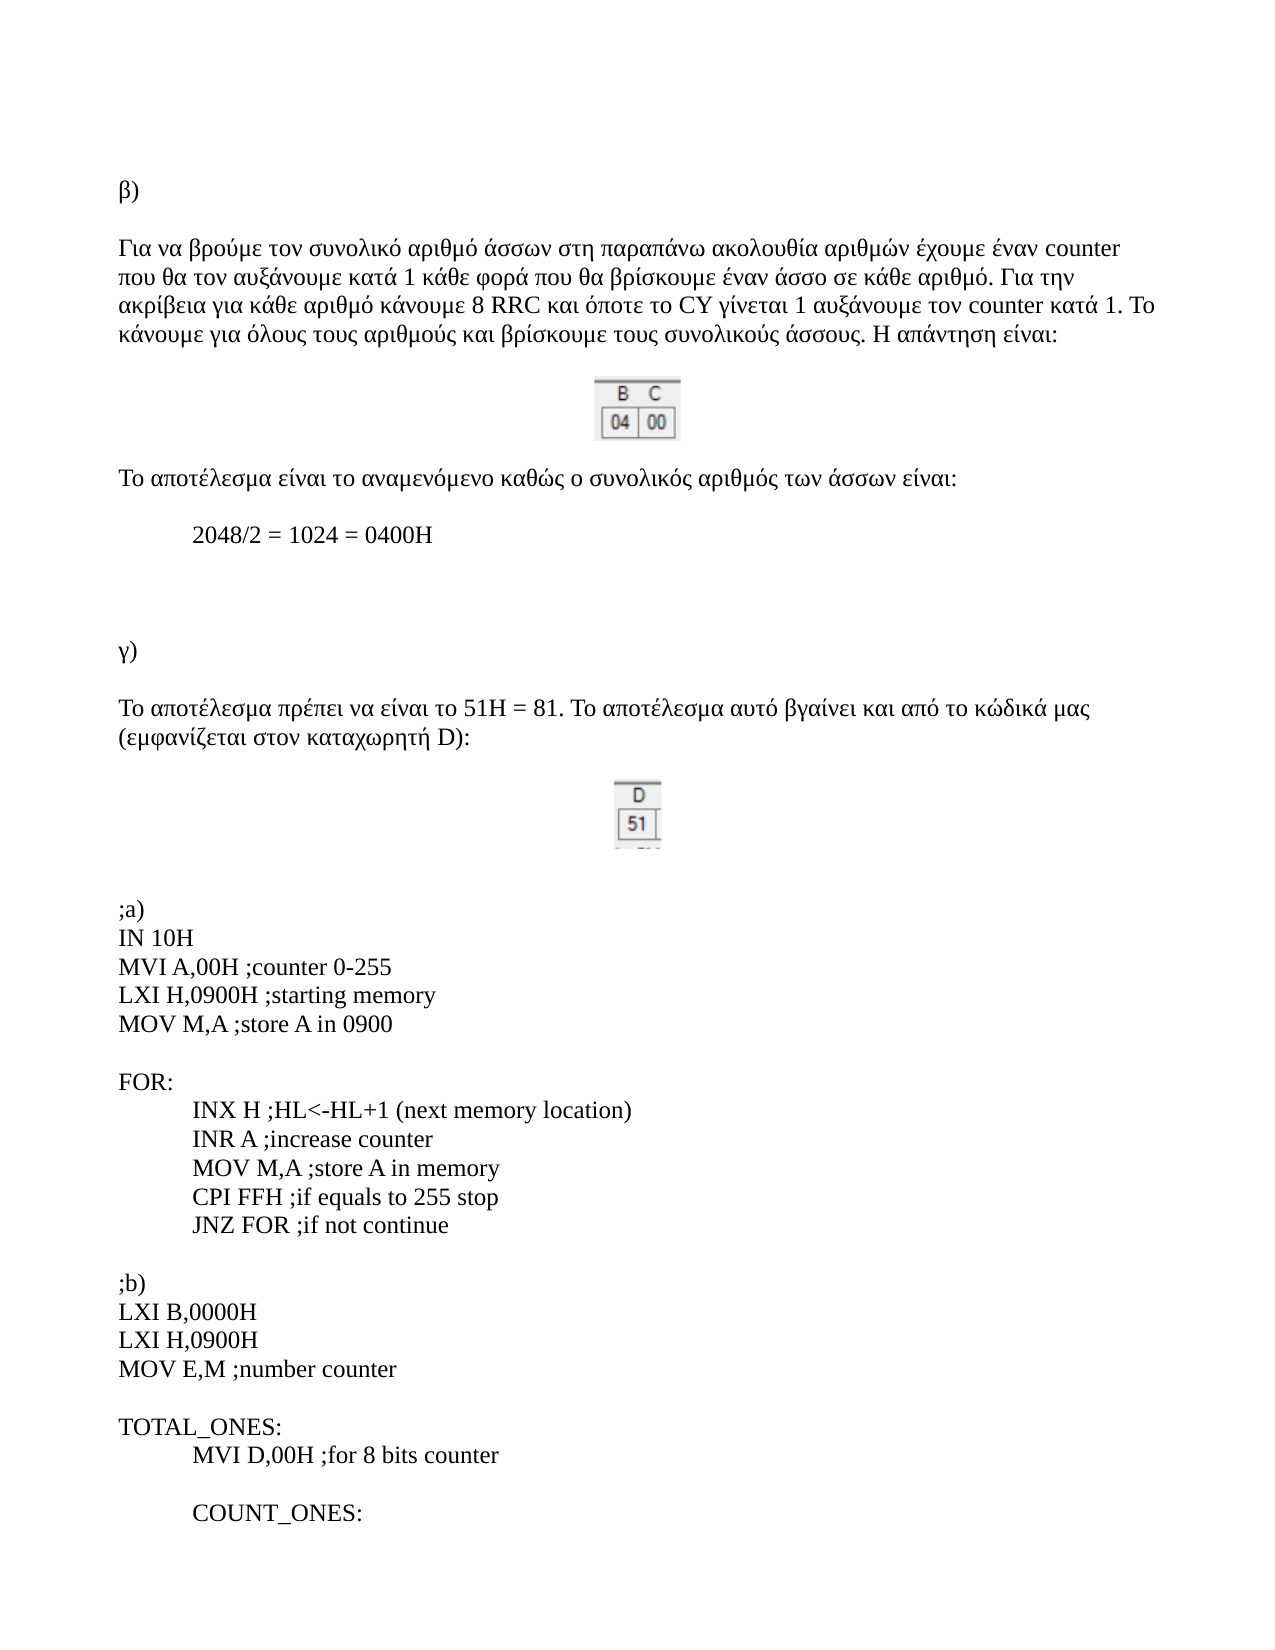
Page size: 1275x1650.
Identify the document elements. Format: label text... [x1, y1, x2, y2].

picture [613, 779, 662, 849]
text IN 10H [118, 923, 1157, 952]
text ;b) [118, 1268, 1157, 1297]
text ;a) [118, 894, 1157, 923]
text CPI FFH ;if equals to 255 stop [118, 1182, 1157, 1211]
text JNZ FOR ;if not continue [118, 1211, 1157, 1239]
text MVI A,00H ;counter 0-255 [118, 952, 1157, 981]
text MOV M,A ;store A in memory [118, 1153, 1157, 1182]
text MVI D,00H ;for 8 bits counter [118, 1441, 1157, 1469]
picture [594, 376, 681, 441]
text FOR: [118, 1067, 1157, 1096]
text TOTAL_ONES: [118, 1412, 1157, 1441]
text MOV M,A ;store A in 0900 [118, 1009, 1157, 1038]
text Για να βρούμε τον συνολικό αριθμό άσσων στη παραπάνω ακολουθία αριθμών έχουμε έναν counter που θα τον αυξάνουμε κατά 1 κάθε φορά που θα βρίσκουμε έναν άσσο σε κάθε αριθμό. Για την ακρίβεια για κάθε αριθμό κάνουμε 8 RRC και όποτε το CY γίνεται 1 αυξάνουμε τον counter κατά 1. Το κάνουμε για όλους τους αριθμούς και βρίσκουμε τους συνολικούς άσσους. Η απάντηση είναι: [118, 233, 1157, 348]
text β) [118, 176, 1157, 204]
text INR A ;increase counter [118, 1124, 1157, 1153]
text LXI H,0900H [118, 1326, 1157, 1354]
text COUNT_ONES: [118, 1498, 1157, 1527]
text INX H ;HL<-HL+1 (next memory location) [118, 1096, 1157, 1124]
text Το αποτέλεσμα είναι το αναμενόμενο καθώς ο συνολικός αριθμός των άσσων είναι: [118, 463, 1157, 492]
text LXI B,0000H [118, 1297, 1157, 1326]
text Το αποτέλεσμα πρέπει να είναι το 51Η = 81. Το αποτέλεσμα αυτό βγαίνει και από το κώδικά μας (εμφανίζεται στον καταχωρητή D): [118, 693, 1157, 751]
text LXI H,0900H ;starting memory [118, 981, 1157, 1009]
text 2048/2 = 1024 = 0400Η [118, 521, 1157, 549]
text MOV E,M ;number counter [118, 1354, 1157, 1383]
text γ) [118, 636, 1157, 664]
